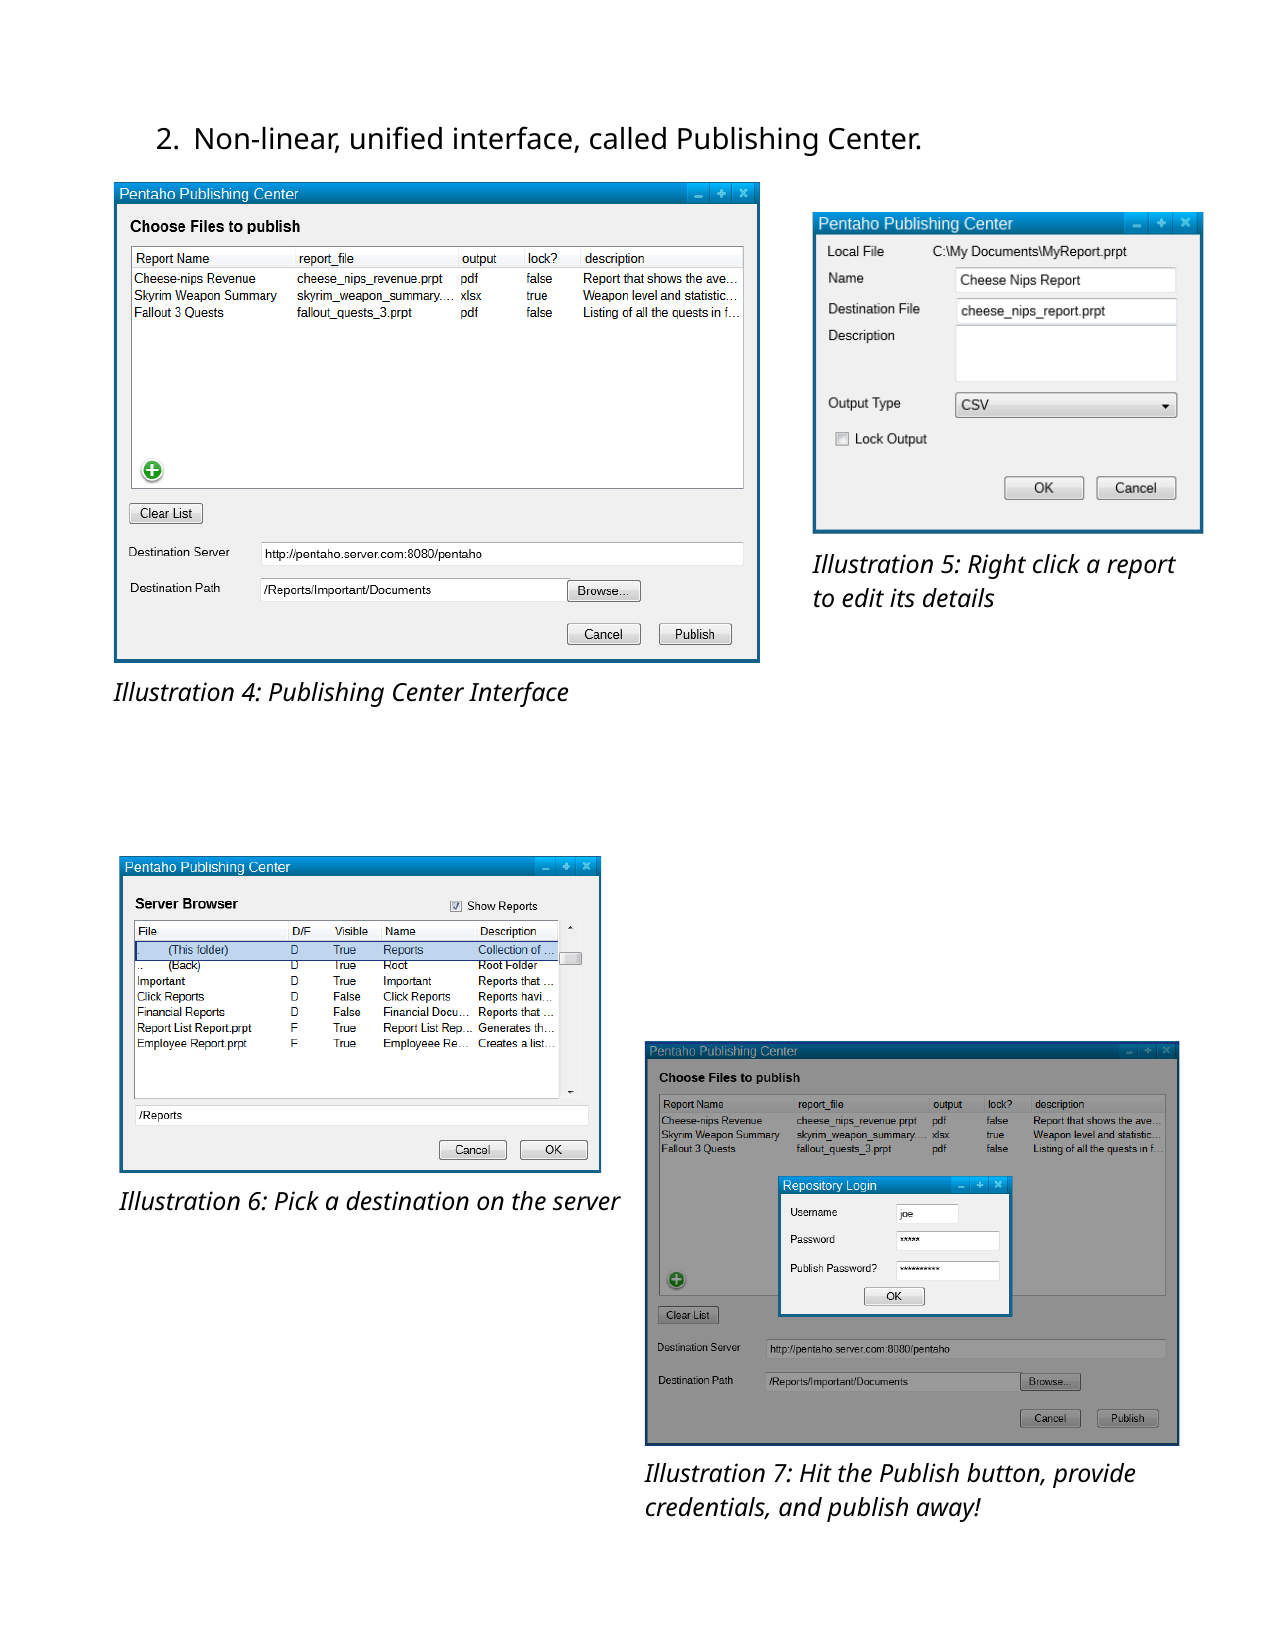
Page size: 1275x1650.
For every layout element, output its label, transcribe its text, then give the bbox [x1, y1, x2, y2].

picture [868, 221, 873, 229]
text Illustration 5: Right click a report to edit its details [813, 547, 1203, 615]
picture [644, 1041, 1180, 1456]
picture [858, 218, 864, 229]
text Illustration 6: Pick a destination on the server [119, 869, 707, 1218]
picture [204, 863, 210, 871]
picture [113, 205, 760, 675]
text Illustration 4: Publishing Center Interface [113, 675, 760, 708]
picture [119, 877, 602, 1184]
list Non-linear, unified interface, called Publishing Center. [156, 118, 1157, 158]
picture [926, 218, 932, 229]
picture [205, 189, 212, 198]
text Illustration 7: Hit the Publish button, provide credentials, and publish away! [644, 1456, 1179, 1524]
picture [1006, 221, 1011, 229]
picture [812, 235, 1204, 547]
picture [911, 218, 919, 229]
